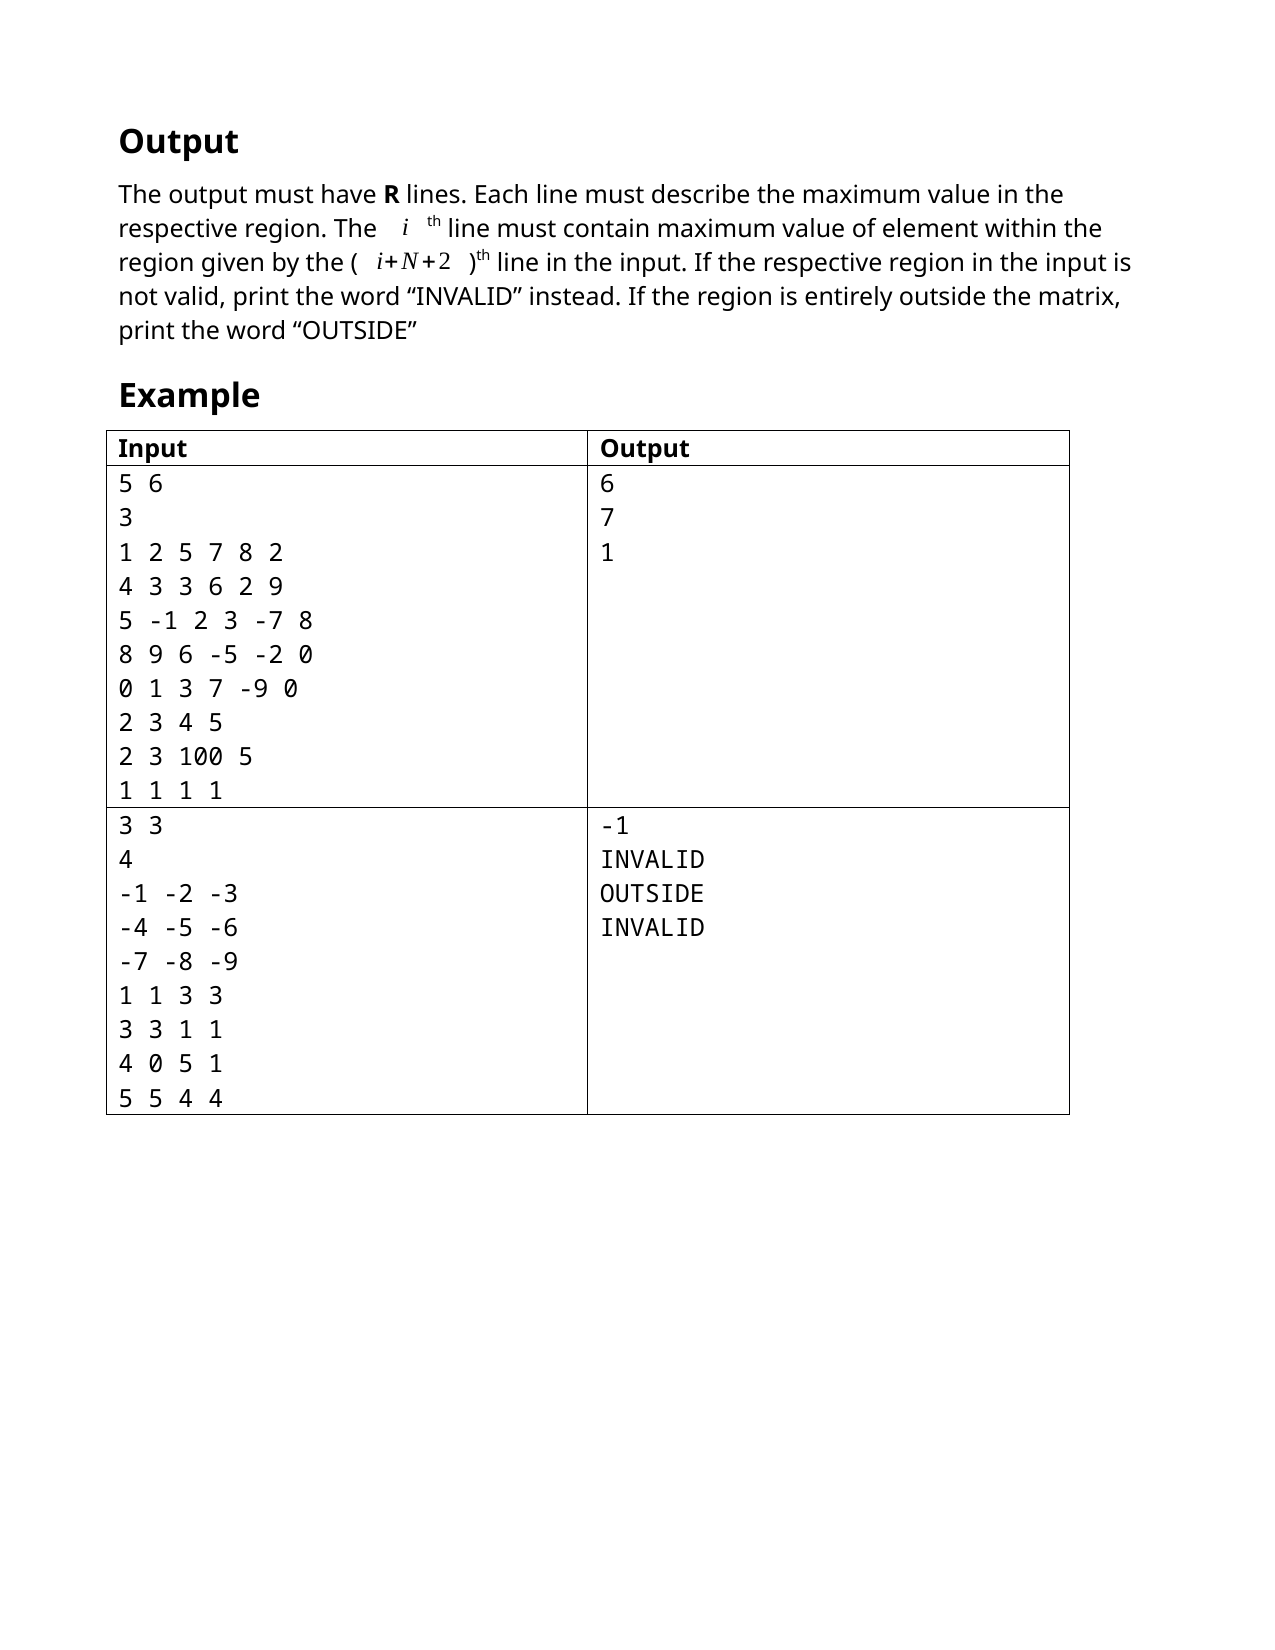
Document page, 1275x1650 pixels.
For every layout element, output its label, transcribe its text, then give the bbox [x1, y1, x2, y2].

subtitle Example [118, 372, 1157, 417]
table_cell -1 INVALID OUTSIDE INVALID [588, 808, 1069, 1114]
table_cell 5 6 3 1 2 5 7 8 2 4 3 3 6 2 9 5 -1 2 3 -7 8 8 9 6 -5 -2 0 0 1 3 7 -9 0 2 3 4 5 2 3 100 5 1 1 1 1 [107, 466, 587, 807]
subtitle Output [118, 118, 1157, 164]
table_cell 3 3 4 -1 -2 -3 -4 -5 -6 -7 -8 -9 1 1 3 3 3 3 1 1 4 0 5 1 5 5 4 4 [107, 808, 587, 1114]
text The output must have R lines. Each line must describe the maximum value in the respective region. The th line must contain maximum value of element within the region given by the ()th line in the input. If the respective region in the input is not valid, print the word “INVALID” instead. If the region is entirely outside the matrix, print the word “OUTSIDE” [118, 176, 1157, 347]
table_cell 6 7 1 [588, 466, 1069, 807]
table_header Input [107, 431, 587, 465]
table_header Output [588, 431, 1069, 465]
